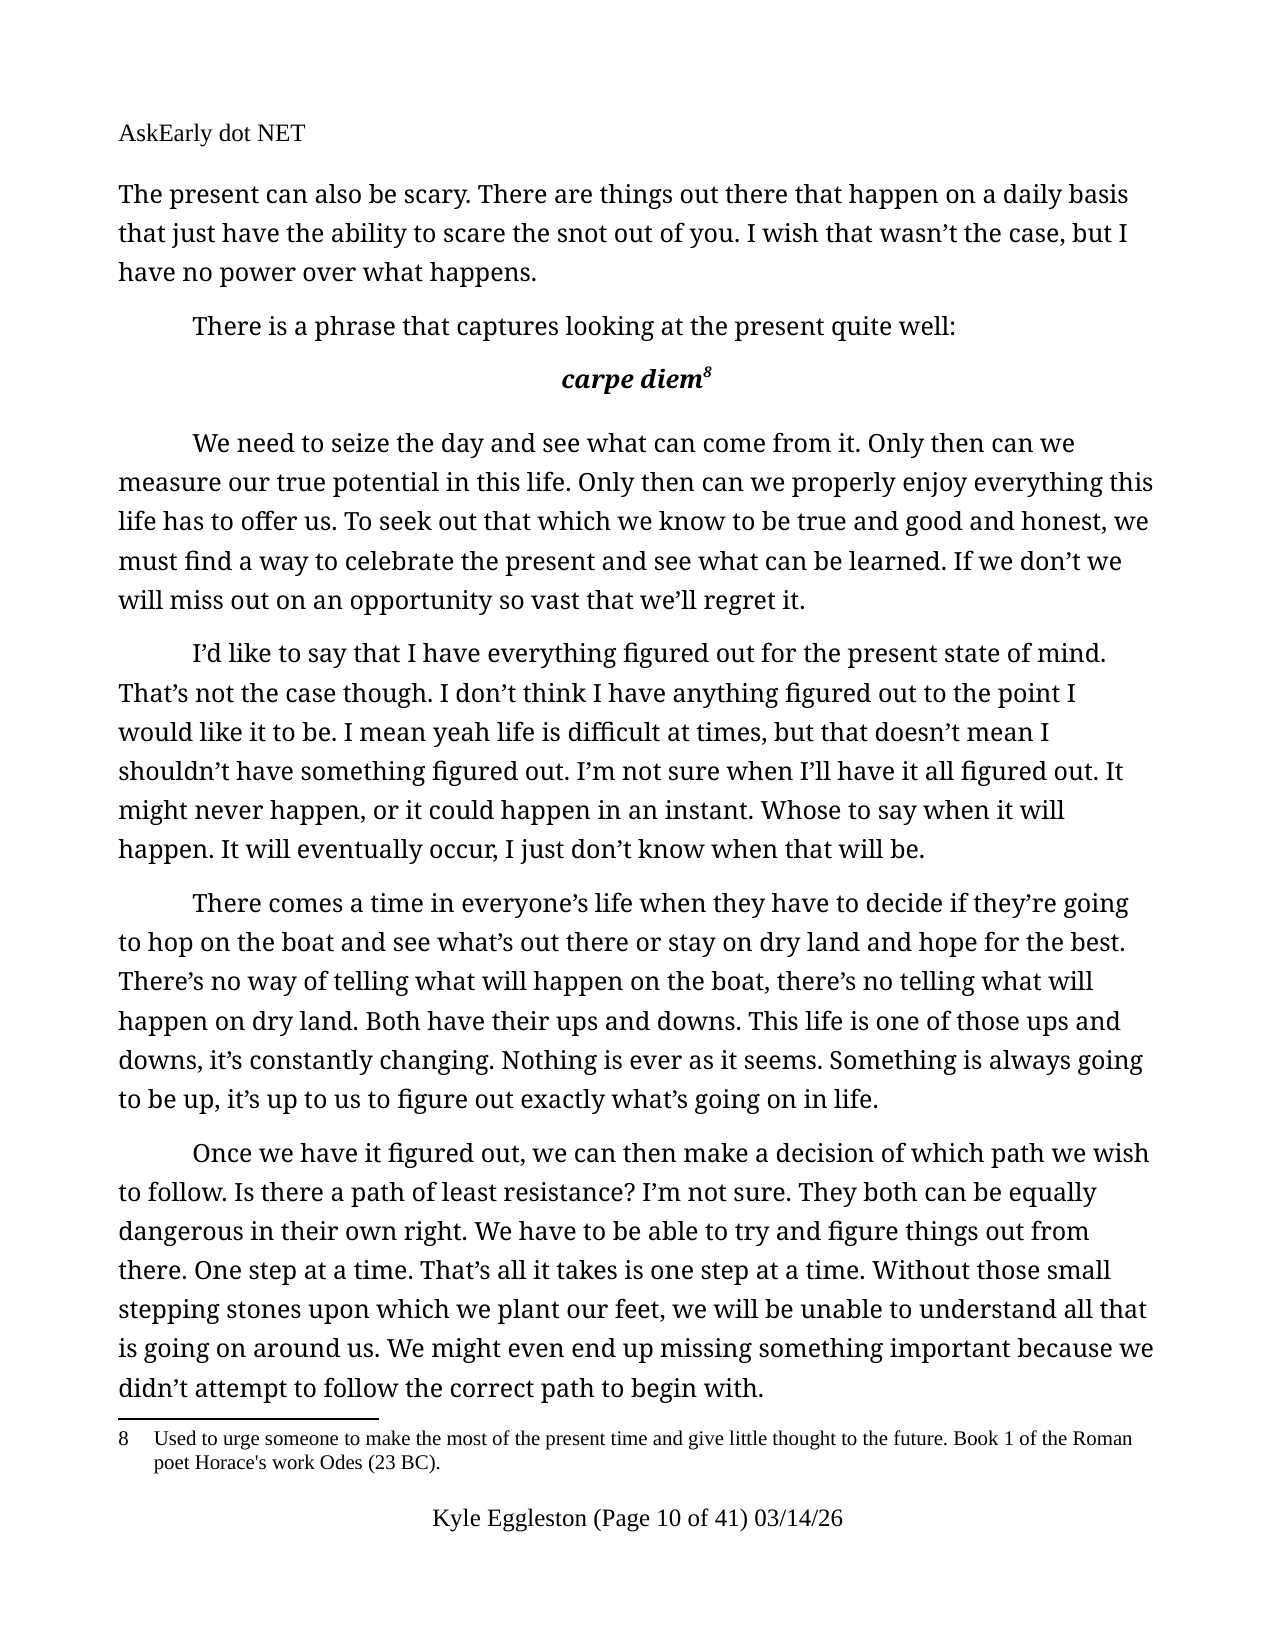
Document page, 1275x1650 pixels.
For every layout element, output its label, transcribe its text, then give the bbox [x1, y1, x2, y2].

text Used to urge someone to make the most of the present time and give little thought to the future. Book 1 of the Roman poet Horace's work Odes (23 BC). [118, 1426, 1157, 1474]
text carpe diem [177, 362, 1098, 396]
text We need to seize the day and see what can come from it. Only then can we measure our true potential in this life. Only then can we properly enjoy everything this life has to offer us. To seek out that which we know to be true and good and honest, we must find a way to celebrate the present and see what can be learned. If we don’t we will miss out on an opportunity so vast that we’ll regret it. [118, 426, 1157, 616]
text There is a phrase that captures looking at the present quite well: [118, 308, 1157, 342]
text Once we have it figured out, we can then make a decision of which path we wish to follow. Is there a path of least resistance? I’m not sure. They both can be equally dangerous in their own right. We have to be able to try and figure things out from there. One step at a time. That’s all it takes is one step at a time. Without those small stepping stones upon which we plant our feet, we will be unable to understand all that is going on around us. We might even end up missing something important because we didn’t attempt to follow the correct path to begin with. [118, 1135, 1157, 1404]
text I’d like to say that I have everything figured out for the present state of mind. That’s not the case though. I don’t think I have anything figured out to the point I would like it to be. I mean yeah life is difficult at times, but that doesn’t mean I shouldn’t have something figured out. I’m not sure when I’ll have it all figured out. It might never happen, or it could happen in an instant. Whose to say when it will happen. It will eventually occur, I just don’t know when that will be. [118, 636, 1157, 866]
text The present can also be scary. There are things out there that happen on a daily basis that just have the ability to scare the snot out of you. I wish that wasn’t the case, but I have no power over what happens. [118, 176, 1157, 289]
text There comes a time in everyone’s life when they have to decide if they’re going to hop on the boat and see what’s out there or stay on dry land and hope for the best. There’s no way of telling what will happen on the boat, there’s no telling what will happen on dry land. Both have their ups and downs. This life is one of those ups and downs, it’s constantly changing. Nothing is ever as it seems. Something is always going to be up, it’s up to us to figure out exactly what’s going on in life. [118, 886, 1157, 1116]
